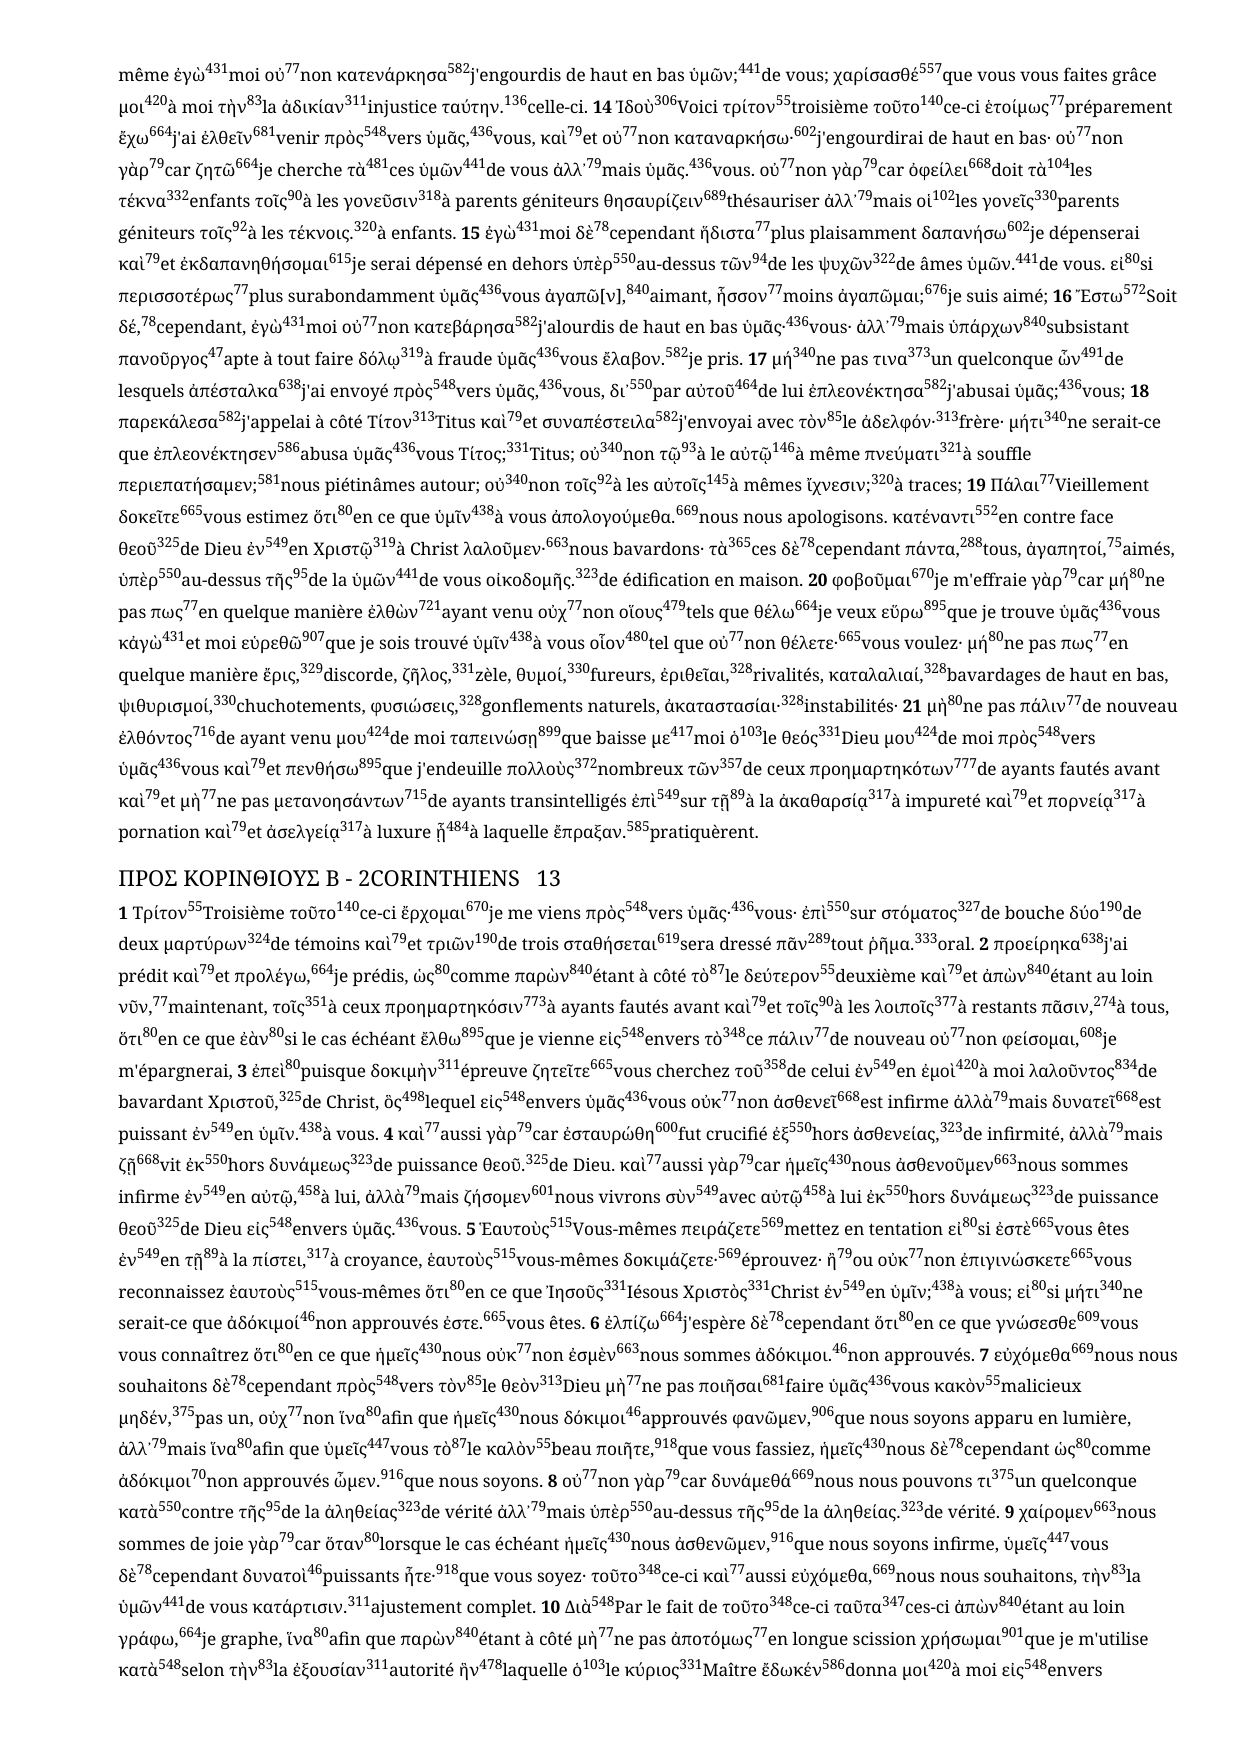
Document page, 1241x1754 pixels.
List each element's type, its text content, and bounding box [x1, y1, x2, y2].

text ΠΡΟΣ ΚΟΡΙΝΘΙΟΥΣ Β - 2CORINTHIENS 13 [118, 863, 1181, 892]
text 1 Τρίτον55Troisième τοῦτο140ce-ci ἔρχομαι670je me viens πρὸς548vers ὑμᾶς·436vous· ἐπὶ550sur στόματος327de bouche δύο190de deux μαρτύρων324de témoins καὶ79et τριῶν190de trois σταθήσεται619sera dressé πᾶν289tout ῥῆμα.333oral. 2 προείρηκα638j'ai prédit καὶ79et προλέγω,664je prédis, ὡς80comme παρὼν840étant à côté τὸ87le δεύτερον55deuxième καὶ79et ἀπὼν840étant au loin νῦν,77maintenant, τοῖς351à ceux προημαρτηκόσιν773à ayants fautés avant καὶ79et τοῖς90à les λοιποῖς377à restants πᾶσιν,274à tous, ὅτι80en ce que ἐὰν80si le cas échéant ἔλθω895que je vienne εἰς548envers τὸ348ce πάλιν77de nouveau οὐ77non φείσομαι,608je m'épargnerai, 3 ἐπεὶ80puisque δοκιμὴν311épreuve ζητεῖτε665vous cherchez τοῦ358de celui ἐν549en ἐμοὶ420à moi λαλοῦντος834de bavardant Χριστοῦ,325de Christ, ὃς498lequel εἰς548envers ὑμᾶς436vous οὐκ77non ἀσθενεῖ668est infirme ἀλλὰ79mais δυνατεῖ668est puissant ἐν549en ὑμῖν.438à vous. 4 καὶ77aussi γὰρ79car ἐσταυρώθη600fut crucifié ἐξ550hors ἀσθενείας,323de infirmité, ἀλλὰ79mais ζῇ668vit ἐκ550hors δυνάμεως323de puissance θεοῦ.325de Dieu. καὶ77aussi γὰρ79car ἡμεῖς430nous ἀσθενοῦμεν663nous sommes infirme ἐν549en αὐτῷ,458à lui, ἀλλὰ79mais ζήσομεν601nous vivrons σὺν549avec αὐτῷ458à lui ἐκ550hors δυνάμεως323de puissance θεοῦ325de Dieu εἰς548envers ὑμᾶς.436vous. 5 Ἑαυτοὺς515Vous-mêmes πειράζετε569mettez en tentation εἰ80si ἐστὲ665vous êtes ἐν549en τῇ89à la πίστει,317à croyance, ἑαυτοὺς515vous-mêmes δοκιμάζετε·569éprouvez· ἢ79ou οὐκ77non ἐπιγινώσκετε665vous reconnaissez ἑαυτοὺς515vous-mêmes ὅτι80en ce que Ἰησοῦς331Iésous Χριστὸς331Christ ἐν549en ὑμῖν;438à vous; εἰ80si μήτι340ne serait-ce que ἀδόκιμοί46non approuvés ἐστε.665vous êtes. 6 ἐλπίζω664j'espère δὲ78cependant ὅτι80en ce que γνώσεσθε609vous vous connaîtrez ὅτι80en ce que ἡμεῖς430nous οὐκ77non ἐσμὲν663nous sommes ἀδόκιμοι.46non approuvés. 7 εὐχόμεθα669nous nous souhaitons δὲ78cependant πρὸς548vers τὸν85le θεὸν313Dieu μὴ77ne pas ποιῆσαι681faire ὑμᾶς436vous κακὸν55malicieux μηδέν,375pas un, οὐχ77non ἵνα80afin que ἡμεῖς430nous δόκιμοι46approuvés φανῶμεν,906que nous soyons apparu en lumière, ἀλλ᾽79mais ἵνα80afin que ὑμεῖς447vous τὸ87le καλὸν55beau ποιῆτε,918que vous fassiez, ἡμεῖς430nous δὲ78cependant ὡς80comme ἀδόκιμοι70non approuvés ὦμεν.916que nous soyons. 8 οὐ77non γὰρ79car δυνάμεθά669nous nous pouvons τι375un quelconque κατὰ550contre τῆς95de la ἀληθείας323de vérité ἀλλ᾽79mais ὑπὲρ550au-dessus τῆς95de la ἀληθείας.323de vérité. 9 χαίρομεν663nous sommes de joie γὰρ79car ὅταν80lorsque le cas échéant ἡμεῖς430nous ἀσθενῶμεν,916que nous soyons infirme, ὑμεῖς447vous δὲ78cependant δυνατοὶ46puissants ἦτε·918que vous soyez· τοῦτο348ce-ci καὶ77aussi εὐχόμεθα,669nous nous souhaitons, τὴν83la ὑμῶν441de vous κατάρτισιν.311ajustement complet. 10 Διὰ548Par le fait de τοῦτο348ce-ci ταῦτα347ces-ci ἀπὼν840étant au loin γράφω,664je graphe, ἵνα80afin que παρὼν840étant à côté μὴ77ne pas ἀποτόμως77en longue scission χρήσωμαι901que je m'utilise κατὰ548selon τὴν83la ἐξουσίαν311autorité ἣν478laquelle ὁ103le κύριος331Maître ἔδωκέν586donna μοι420à moi εἰς548envers οἰκοδομὴν311édification en maison καὶ79et οὐκ77non εἰς548envers καθαίρεσιν.311saisissement du haut vers le bas. 11 Λοιπόν,77Pour le reste, ἀδελφοί,336frères, χαίρετε,569soyez de joie, καταρτίζεσθε,577soyez ajustés complètement, παρακαλεῖσθε,577soyez appelés à côté, τὸ87le αὐτὸ348même φρονεῖτε,569pensez, εἰρηνεύετε,569pacifiez, καὶ79et ὁ103le θεὸς331Dieu τῆς95de la ἀγάπης323de amour καὶ79et εἰρήνης323de paix ἔσται612se sera μεθ᾽550avec ὑμῶν.441de vous. 12 Ἀσπάσασθε557Que vous vous saluez ἀλλήλους501les uns les autres ἐν549en ἁγίῳ12à saint φιλήματι.321à embrassade. Ἀσπάζονται673Se saluent ὑμᾶς436vous οἱ102les ἅγιοι70saints πάντες.286tous. 13 Ἡ101La χάρις329grâce τοῦ97de le κυρίου325de Maître Ἰησοῦ325de Iésous Χριστοῦ325de Christ καὶ79et ἡ101la ἀγάπη329amour τοῦ97de le θεοῦ325de Dieu καὶ79et ἡ101la κοινωνία329communion τοῦ99de le ἁγίου18de saint πνεύματος327de souffle μετὰ550avec πάντων383de tous ὑμῶν.441de vous. [118, 897, 1181, 1682]
text 1 Καυχᾶσθαι690Se vanter δεῖ,668attache de lien, οὐ77non συμφέρον842étant opportun μέν,77certes, ἐλεύσομαι608je me viendrai δὲ78cependant εἰς548envers ὀπτασίας310apparitions καὶ79et ἀποκαλύψεις310découvertes κυρίου.325de Maître. 2 οἶδα638j'ai su ἄνθρωπον313être humain ἐν549en Χριστῷ319à Christ πρὸ550d'avant ἐτῶν326de ans δεκατεσσάρων,192de quatorze, εἴτε79soit ἐν549en σώματι321à corps οὐκ77non οἶδα,638j'ai su, εἴτε79soit ἐκτὸς552extérieurement τοῦ99de le σώματος327de corps οὐκ77non οἶδα,638j'ai su, ὁ103le θεὸς331Dieu οἶδεν,642a su, ἁρπαγέντα744ayant été ravi τὸν85le τοιοῦτον346tel ἕως552jusqu'à ce que τρίτου210de troisième οὐρανοῦ.325de ciel. 3 καὶ79et οἶδα638j'ai su τὸν85le τοιοῦτον138tel ἄνθρωπον,313être humain, εἴτε79soit ἐν549en σώματι321à corps εἴτε79soit χωρὶς552séparément τοῦ99de le σώματος327de corps οὐκ77non οἶδα,638j'ai su, ὁ103le θεὸς331Dieu οἶδεν,642a su, 4 ὅτι80en ce que ἡρπάγη600fut ravi εἰς548envers τὸν85le παράδεισον313paradis καὶ79et ἤκουσεν586écouta ἄρρητα5ineffables ῥήματα314oraux ἃ481lesquels οὐκ77non ἐξὸν842étant permis ἀνθρώπῳ319à être humain λαλῆσαι.681bavarder. 5 ὑπὲρ550au-dessus τοῦ97de le τοιούτου358de tel καυχήσομαι,608je me vanterai, ὑπὲρ550au-dessus δὲ78cependant ἐμαυτοῦ511de moi-même οὐ77non καυχήσομαι608je me vanterai εἰ551si μὴ77ne pas ἐν549en ταῖς248à les ἀσθενείαις.316à infirmités. 6 Ἐὰν80Si le cas échéant γὰρ79car θελήσω895que je veuille καυχήσασθαι,682se vanter, οὐκ77non ἔσομαι608je me serai ἄφρων,47insensé, ἀλήθειαν311vérité γὰρ79car ἐρῶ·602je dirai· φείδομαι670je m'épargne δέ,78cependant, μή80ne pas τις390un quelconque εἰς548envers ἐμὲ417moi λογίσηται905que se calcule ὑπὲρ548au-dessus ὃ482lequel βλέπει668regarde με417moi ἢ79ou ἀκούει668écoute [τι]375[un quelconque] ἐξ550hors ἐμοῦ424de moi 7 καὶ79et τῇ89à la ὑπερβολῇ317à hyperbole τῶν94de les ἀποκαλύψεων.322de découvertes. διὸ79c'est pourquoi ἵνα80afin que μὴ77ne pas ὑπεραίρωμαι,929que je sois élevé au-dessus, ἐδόθη600fut donné μοι420à moi σκόλοψ331piquant τῇ249à la σαρκί,317à chair, ἄγγελος331messager σατανᾶ,325de Satanas, ἵνα80afin que με417moi κολαφίζῃ,921que tabasse, ἵνα80afin que μὴ77ne pas ὑπεραίρωμαι.929que je sois élevé au-dessus. 8 ὑπὲρ550au-dessus τούτου358de celui-ci τρὶς77trois fois τὸν85le κύριον313Maître παρεκάλεσα582j'appelai à côté ἵνα80afin que ἀποστῇ899que dresse au loin ἀπ᾽550au loin ἐμοῦ.424de moi. 9 καὶ79et εἴρηκέν642a dit μοι·420à moi· ἀρκεῖ668suffit σοι439à toi ἡ101la χάρις329grâce μου,424de moi, ἡ101la γὰρ79car δύναμις329puissance ἐν549en ἀσθενείᾳ317à infirmité τελεῖται.680est achevé. Ἥδιστα77Plus plaisamment οὖν79donc μᾶλλον77davantage καυχήσομαι608je me vanterai ἐν549en ταῖς88à les ἀσθενείαις316à infirmités μου,424de moi, ἵνα80afin que ἐπισκηνώσῃ899que réside ἐπ᾽548sur ἐμὲ417moi ἡ101la δύναμις329puissance τοῦ97de le Χριστοῦ.325de Christ. 10 διὸ79c'est pourquoi εὐδοκῶ664j'estime en bien ἐν549en ἀσθενείαις,316à infirmités, ἐν549en ὕβρεσιν,316à brutalités, ἐν549en ἀνάγκαις,316à nécessités, ἐν549en διωγμοῖς318à poursuites καὶ79et στενοχωρίαις,316à étroitesses d'espaces, ὑπὲρ550au-dessus Χριστοῦ·325de Christ· ὅταν80lorsque le cas échéant γὰρ79car ἀσθενῶ,917que je sois infirme, τότε77alors δυνατός47puissant εἰμι.664je suis. 11 Γέγονα638J'ai devenu ἄφρων,47insensé, ὑμεῖς447vous με417moi ἠναγκάσατε.583vous contraignîtes. ἐγὼ431moi γὰρ79car ὤφειλον621je devais ὑφ᾽550sous ὑμῶν441de vous συνίστασθαι·692être dressé avec· οὐδὲν375aucun γὰρ79car ὑστέρησα582je manquai τῶν96de les ὑπερλίαν77très au-dessus ἀποστόλων324de envoyés εἰ80si καὶ77aussi οὐδέν392aucun εἰμι.664je suis. 12 τὰ104les μὲν340certes σημεῖα332signes τοῦ97de le ἀποστόλου325de envoyé κατειργάσθη600fut mis au travail complètement ἐν549en ὑμῖν438à vous ἐν549en πάσῃ273à toute ὑπομονῇ,317à résistance, σημείοις320à signes τε79et aussi καὶ79et τέρασιν320à prodiges καὶ79et δυνάμεσιν.316à puissances. 13 τί412quel γάρ79car ἐστιν668est ὃ482lequel ἡσσώθητε597vous fûtes infériorisé ὑπὲρ548au-dessus τὰς82les λοιπὰς370restantes ἐκκλησίας,310églises, εἰ551si μὴ77ne pas ὅτι80en ce que αὐτὸς513moi-même ἐγὼ431moi οὐ77non κατενάρκησα582j'engourdis de haut en bas ὑμῶν;441de vous; χαρίσασθέ557que vous vous faites grâce μοι420à moi τὴν83la ἀδικίαν311injustice ταύτην.136celle-ci. 14 Ἰδοὺ306Voici τρίτον55troisième τοῦτο140ce-ci ἑτοίμως77préparement ἔχω664j'ai ἐλθεῖν681venir πρὸς548vers ὑμᾶς,436vous, καὶ79et οὐ77non καταναρκήσω·602j'engourdirai de haut en bas· οὐ77non γὰρ79car ζητῶ664je cherche τὰ481ces ὑμῶν441de vous ἀλλ᾽79mais ὑμᾶς.436vous. οὐ77non γὰρ79car ὀφείλει668doit τὰ104les τέκνα332enfants τοῖς90à les γονεῦσιν318à parents géniteurs θησαυρίζειν689thésauriser ἀλλ᾽79mais οἱ102les γονεῖς330parents géniteurs τοῖς92à les τέκνοις.320à enfants. 15 ἐγὼ431moi δὲ78cependant ἥδιστα77plus plaisamment δαπανήσω602je dépenserai καὶ79et ἐκδαπανηθήσομαι615je serai dépensé en dehors ὑπὲρ550au-dessus τῶν94de les ψυχῶν322de âmes ὑμῶν.441de vous. εἰ80si περισσοτέρως77plus surabondamment ὑμᾶς436vous ἀγαπῶ[ν],840aimant, ἧσσον77moins ἀγαπῶμαι;676je suis aimé; 16 Ἔστω572Soit δέ,78cependant, ἐγὼ431moi οὐ77non κατεβάρησα582j'alourdis de haut en bas ὑμᾶς·436vous· ἀλλ᾽79mais ὑπάρχων840subsistant πανοῦργος47apte à tout faire δόλῳ319à fraude ὑμᾶς436vous ἔλαβον.582je pris. 17 μή340ne pas τινα373un quelconque ὧν491de lesquels ἀπέσταλκα638j'ai envoyé πρὸς548vers ὑμᾶς,436vous, δι᾽550par αὐτοῦ464de lui ἐπλεονέκτησα582j'abusai ὑμᾶς;436vous; 18 παρεκάλεσα582j'appelai à côté Τίτον313Titus καὶ79et συναπέστειλα582j'envoyai avec τὸν85le ἀδελφόν·313frère· μήτι340ne serait-ce que ἐπλεονέκτησεν586abusa ὑμᾶς436vous Τίτος;331Titus; οὐ340non τῷ93à le αὐτῷ146à même πνεύματι321à souffle περιεπατήσαμεν;581nous piétinâmes autour; οὐ340non τοῖς92à les αὐτοῖς145à mêmes ἴχνεσιν;320à traces; 19 Πάλαι77Vieillement δοκεῖτε665vous estimez ὅτι80en ce que ὑμῖν438à vous ἀπολογούμεθα.669nous nous apologisons. κατέναντι552en contre face θεοῦ325de Dieu ἐν549en Χριστῷ319à Christ λαλοῦμεν·663nous bavardons· τὰ365ces δὲ78cependant πάντα,288tous, ἀγαπητοί,75aimés, ὑπὲρ550au-dessus τῆς95de la ὑμῶν441de vous οἰκοδομῆς.323de édification en maison. 20 φοβοῦμαι670je m'effraie γὰρ79car μή80ne pas πως77en quelque manière ἐλθὼν721ayant venu οὐχ77non οἵους479tels que θέλω664je veux εὕρω895que je trouve ὑμᾶς436vous κἀγὼ431et moi εὑρεθῶ907que je sois trouvé ὑμῖν438à vous οἷον480tel que οὐ77non θέλετε·665vous voulez· μή80ne pas πως77en quelque manière ἔρις,329discorde, ζῆλος,331zèle, θυμοί,330fureurs, ἐριθεῖαι,328rivalités, καταλαλιαί,328bavardages de haut en bas, ψιθυρισμοί,330chuchotements, φυσιώσεις,328gonflements naturels, ἀκαταστασίαι·328instabilités· 21 μὴ80ne pas πάλιν77de nouveau ἐλθόντος716de ayant venu μου424de moi ταπεινώσῃ899que baisse με417moi ὁ103le θεός331Dieu μου424de moi πρὸς548vers ὑμᾶς436vous καὶ79et πενθήσω895que j'endeuille πολλοὺς372nombreux τῶν357de ceux προημαρτηκότων777de ayants fautés avant καὶ79et μὴ77ne pas μετανοησάντων715de ayants transintelligés ἐπὶ549sur τῇ89à la ἀκαθαρσίᾳ317à impureté καὶ79et πορνείᾳ317à pornation καὶ79et ἀσελγείᾳ317à luxure ᾗ484à laquelle ἔπραξαν.585pratiquèrent. [118, 59, 1181, 844]
